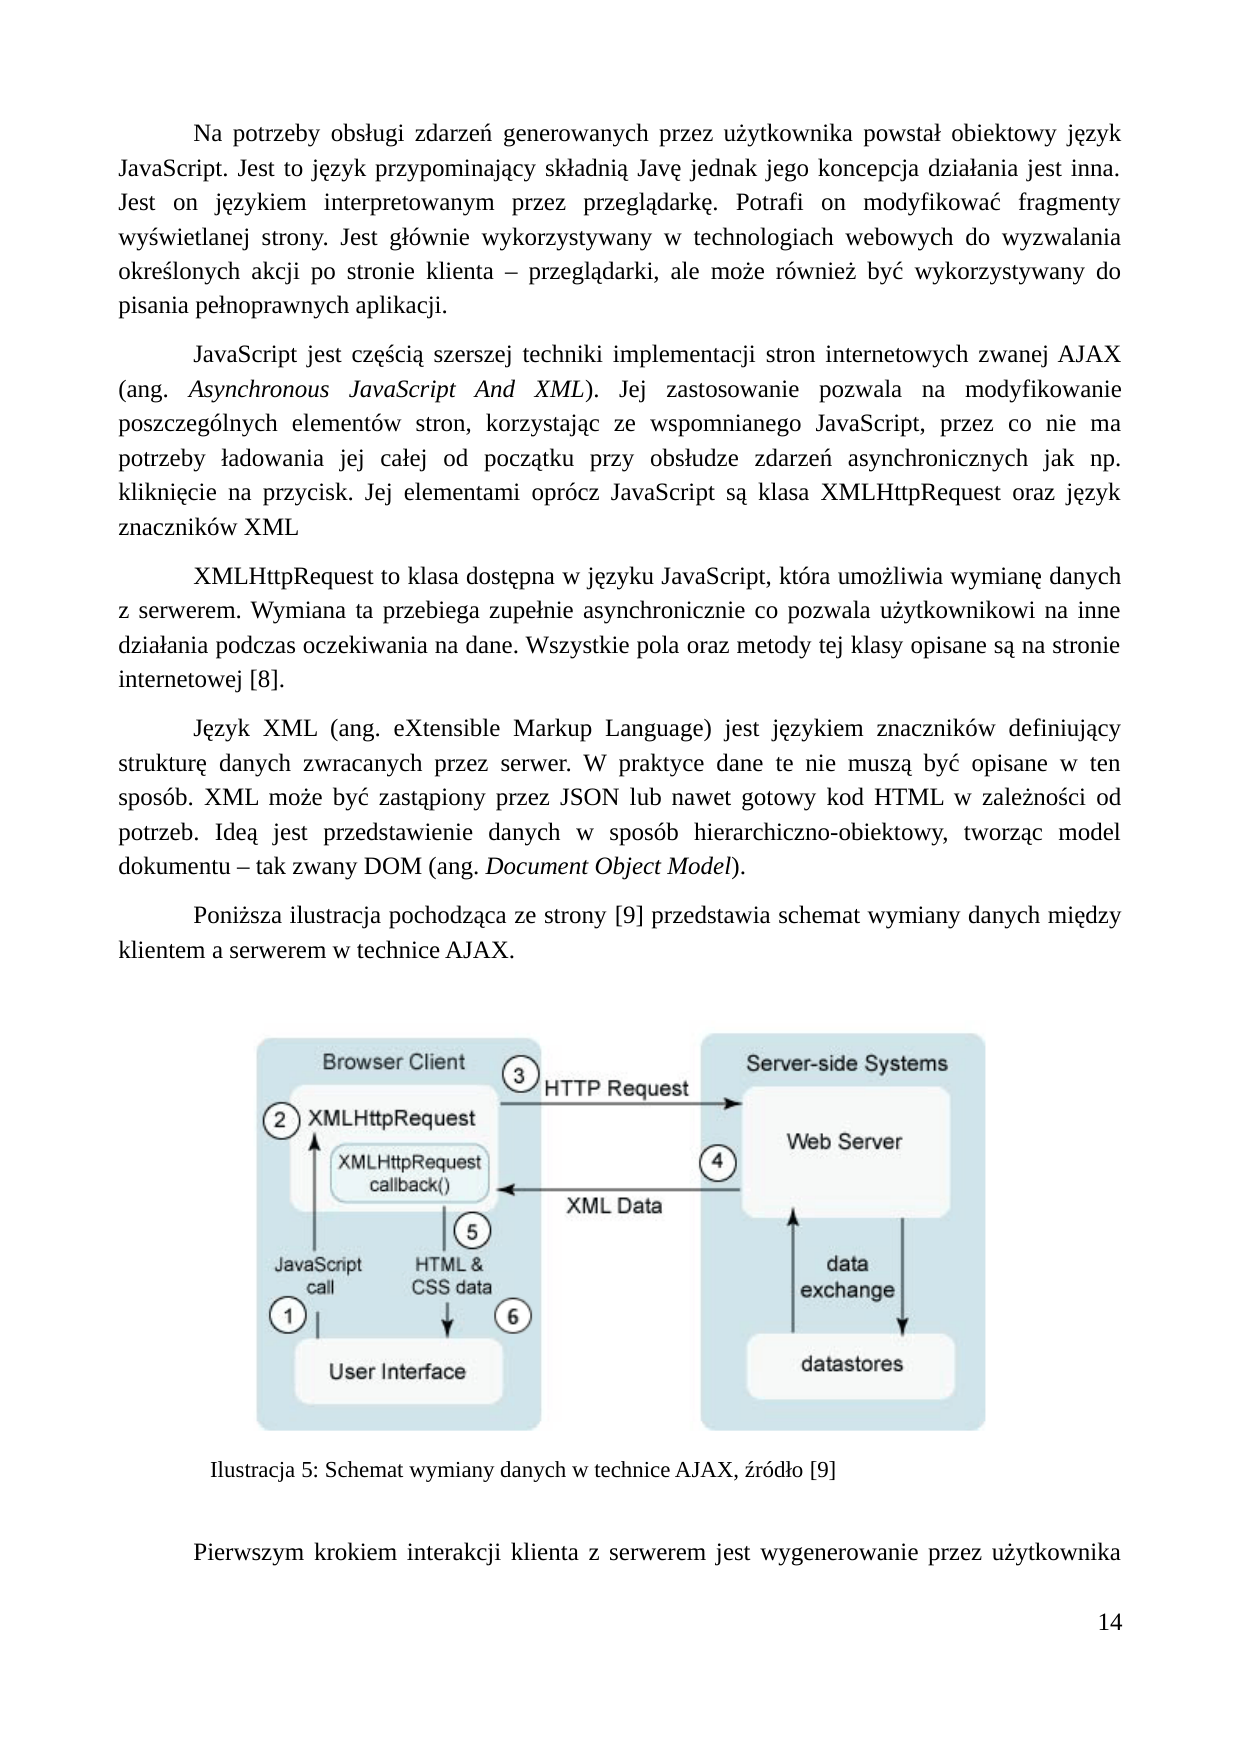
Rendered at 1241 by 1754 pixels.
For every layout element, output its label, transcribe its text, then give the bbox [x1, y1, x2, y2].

text Na potrzeby obsługi zdarzeń generowanych przez użytkownika powstał obiektowy język JavaScript. Jest to język przypominający składnią Javę jednak jego koncepcja działania jest inna. Jest on językiem interpretowanym przez przeglądarkę. Potrafi on modyfikować fragmenty wyświetlanej strony. Jest głównie wykorzystywany w technologiach webowych do wyzwalania określonych akcji po stronie klienta – przeglądarki, ale może również być wykorzystywany do pisania pełnoprawnych aplikacji. [118, 118, 1122, 319]
picture [210, 996, 1031, 1456]
text Pierwszym krokiem interakcji klienta z serwerem jest wygenerowanie przez użytkownika [118, 1537, 1122, 1566]
text Poniższa ilustracja pochodząca ze strony [9] przedstawia schemat wymiany danych między klientem a serwerem w technice AJAX. [118, 901, 1122, 964]
text Ilustracja 5: Schemat wymiany danych w technice AJAX, źródło [9] [210, 1456, 1030, 1482]
text Język XML (ang. eXtensible Markup Language) jest językiem znaczników definiujący strukturę danych zwracanych przez serwer. W praktyce dane te nie muszą być opisane w ten sposób. XML może być zastąpiony przez JSON lub nawet gotowy kod HTML w zależności od potrzeb. Ideą jest przedstawienie danych w sposób hierarchiczno-obiektowy, tworząc model dokumentu – tak zwany DOM (ang. Document Object Model). [118, 713, 1122, 880]
text XMLHttpRequest to klasa dostępna w języku JavaScript, która umożliwia wymianę danych z serwerem. Wymiana ta przebiega zupełnie asynchronicznie co pozwala użytkownikowi na inne działania podczas oczekiwania na dane. Wszystkie pola oraz metody tej klasy opisane są na stronie internetowej [8]. [118, 561, 1122, 693]
text JavaScript jest częścią szerszej techniki implementacji stron internetowych zwanej AJAX (ang. Asynchronous JavaScript And XML). Jej zastosowanie pozwala na modyfikowanie poszczególnych elementów stron, korzystając ze wspomnianego JavaScript, przez co nie ma potrzeby ładowania jej całej od początku przy obsłudze zdarzeń asynchronicznych jak np. kliknięcie na przycisk. Jej elementami oprócz JavaScript są klasa XMLHttpRequest oraz język znaczników XML [118, 339, 1122, 541]
